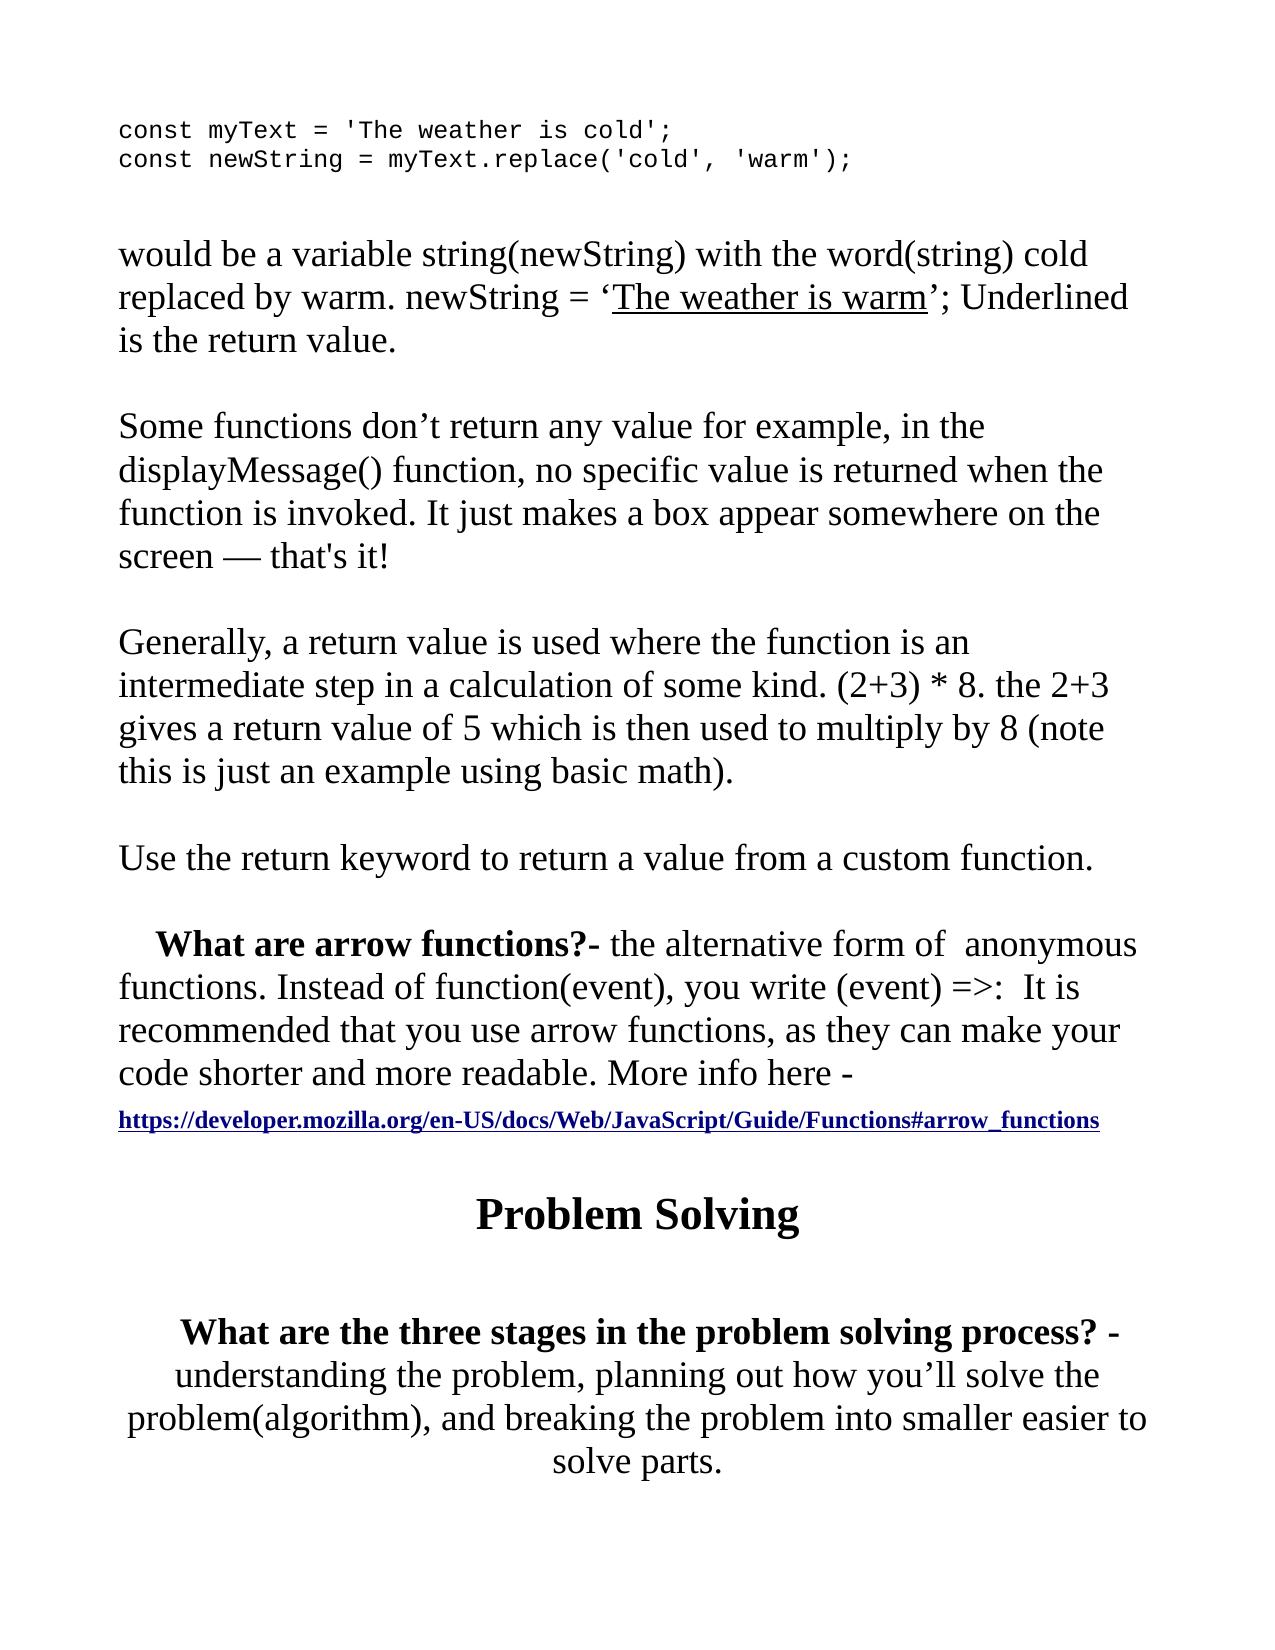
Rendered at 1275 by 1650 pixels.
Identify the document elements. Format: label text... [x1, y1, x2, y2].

text Use the return keyword to return a value from a custom function. [118, 835, 1157, 878]
text const newString = myText.replace('cold', 'warm'); [118, 146, 1157, 175]
text const myText = 'The weather is cold'; [118, 118, 1157, 146]
text What are arrow functions?- the alternative form of anonymous functions. Instead of function(event), you write (event) =>: It is recommended that you use arrow functions, as they can make your code shorter and more readable. More info here - https://developer.mozilla.org/en-US/docs/Web/JavaScript/Guide/Functions#arrow_functions [118, 921, 1157, 1137]
text Some functions don’t return any value for example, in the displayMessage() function, no specific value is returned when the function is invoked. It just makes a box appear somewhere on the screen — that's it! [118, 404, 1157, 576]
text Generally, a return value is used where the function is an intermediate step in a calculation of some kind. (2+3) * 8. the 2+3 gives a return value of 5 which is then used to multiply by 8 (note this is just an example using basic math). [118, 619, 1157, 792]
text would be a variable string(newString) with the word(string) cold replaced by warm. newString = ‘The weather is warm’; Underlined is the return value. [118, 231, 1157, 361]
subtitle Problem Solving [118, 1187, 1157, 1239]
text What are the three stages in the problem solving process? - understanding the problem, planning out how you’ll solve the problem(algorithm), and breaking the problem into smaller easier to solve parts. [118, 1309, 1157, 1482]
